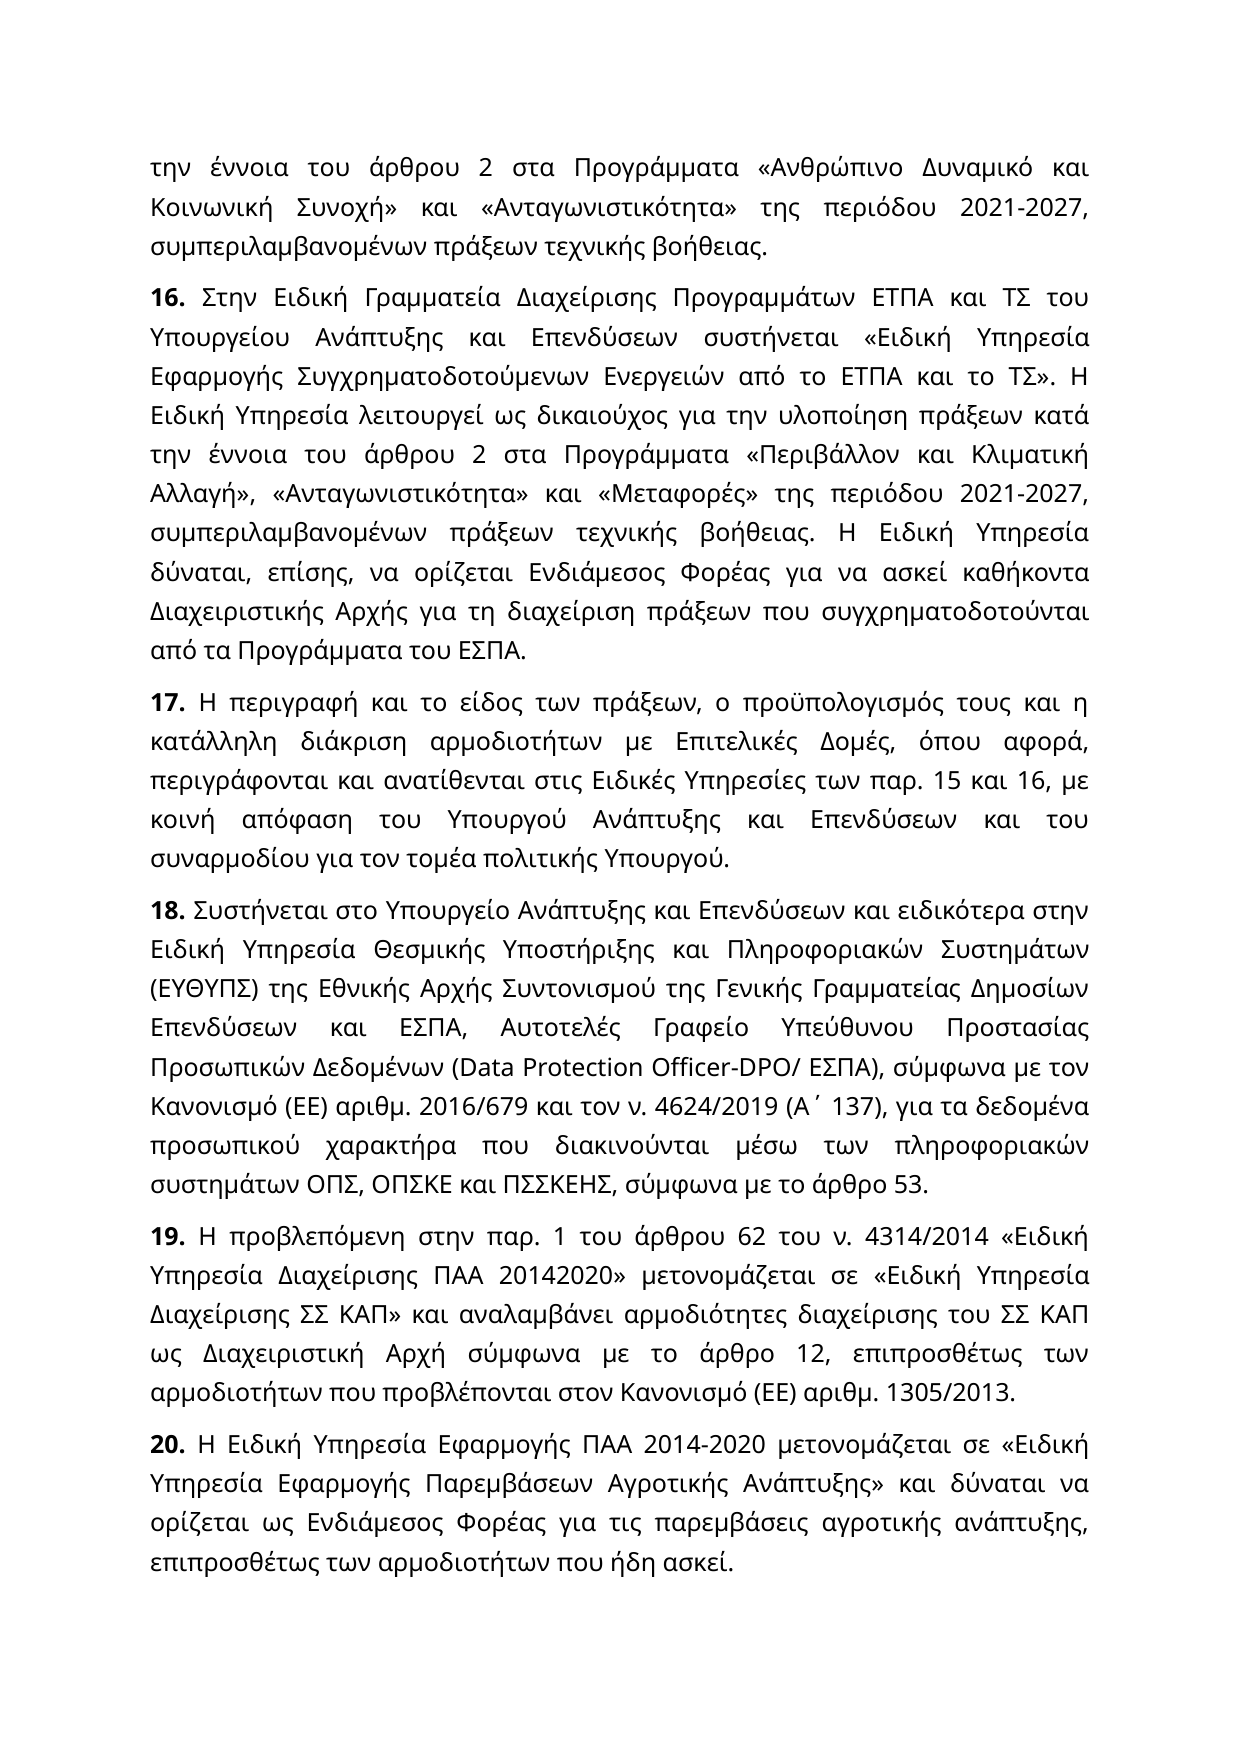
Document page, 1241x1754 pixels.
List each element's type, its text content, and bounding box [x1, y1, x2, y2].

text 16. Στην Ειδική Γραμματεία Διαχείρισης Προγραμμάτων ΕΤΠΑ και ΤΣ του Υπουργείου Ανάπτυξης και Επενδύσεων συστήνεται «Ειδική Υπηρεσία Εφαρμογής Συγχρηματοδοτούμενων Ενεργειών από το EΤΠΑ και το ΤΣ». Η Ειδική Υπηρεσία λειτουργεί ως δικαιούχος για την υλοποίηση πράξεων κατά την έννοια του άρθρου 2 στα Προγράμματα «Περιβάλλον και Κλιματική Αλλαγή», «Ανταγωνιστικότητα» και «Μεταφορές» της περιόδου 2021-2027, συμπεριλαμβανομένων πράξεων τεχνικής βοήθειας. Η Ειδική Υπηρεσία δύναται, επίσης, να ορίζεται Ενδιάμεσος Φορέας για να ασκεί καθήκοντα Διαχειριστικής Αρχής για τη διαχείριση πράξεων που συγχρηματοδοτούνται από τα Προγράμματα του ΕΣΠΑ. [150, 280, 1090, 667]
text 20. Η Ειδική Υπηρεσία Εφαρμογής ΠΑΑ 2014-2020 μετονομάζεται σε «Ειδική Υπηρεσία Εφαρμογής Παρεμβάσεων Αγροτικής Ανάπτυξης» και δύναται να ορίζεται ως Ενδιάμεσος Φορέας για τις παρεμβάσεις αγροτικής ανάπτυξης, επιπροσθέτως των αρμοδιοτήτων που ήδη ασκεί. [150, 1427, 1090, 1578]
text 18. Συστήνεται στο Υπουργείο Ανάπτυξης και Επενδύσεων και ειδικότερα στην Ειδική Υπηρεσία Θεσμικής Υποστήριξης και Πληροφοριακών Συστημάτων (ΕΥΘΥΠΣ) της Εθνικής Αρχής Συντονισμού της Γενικής Γραμματείας Δημοσίων Επενδύσεων και ΕΣΠΑ, Αυτοτελές Γραφείο Υπεύθυνου Προστασίας Προσωπικών Δεδομένων (Data Protection Officer-DPO/ ΕΣΠΑ), σύμφωνα με τον Κανονισμό (ΕΕ) αριθμ. 2016/679 και τον ν. 4624/2019 (Α΄ 137), για τα δεδομένα προσωπικού χαρακτήρα που διακινούνται μέσω των πληροφοριακών συστημάτων ΟΠΣ, ΟΠΣΚΕ και ΠΣΣΚΕΗΣ, σύμφωνα με το άρθρο 53. [150, 892, 1090, 1201]
text την έννοια του άρθρου 2 στα Προγράμματα «Ανθρώπινο Δυναμικό και Κοινωνική Συνοχή» και «Ανταγωνιστικότητα» της περιόδου 2021-2027, συμπεριλαμβανομένων πράξεων τεχνικής βοήθειας. [150, 150, 1090, 262]
text 19. Η προβλεπόμενη στην παρ. 1 του άρθρου 62 του ν. 4314/2014 «Ειδική Υπηρεσία Διαχείρισης ΠΑΑ 20142020» μετονομάζεται σε «Ειδική Υπηρεσία Διαχείρισης ΣΣ ΚΑΠ» και αναλαμβάνει αρμοδιότητες διαχείρισης του ΣΣ ΚΑΠ ως Διαχειριστική Αρχή σύμφωνα με το άρθρο 12, επιπροσθέτως των αρμοδιοτήτων που προβλέπονται στον Κανονισμό (ΕΕ) αριθμ. 1305/2013. [150, 1218, 1090, 1409]
text 17. Η περιγραφή και το είδος των πράξεων, ο προϋπολογισμός τους και η κατάλληλη διάκριση αρμοδιοτήτων με Επιτελικές Δομές, όπου αφορά, περιγράφονται και ανατίθενται στις Ειδικές Υπηρεσίες των παρ. 15 και 16, με κοινή απόφαση του Υπουργού Ανάπτυξης και Επενδύσεων και του συναρμοδίου για τον τομέα πολιτικής Υπουργού. [150, 684, 1090, 875]
